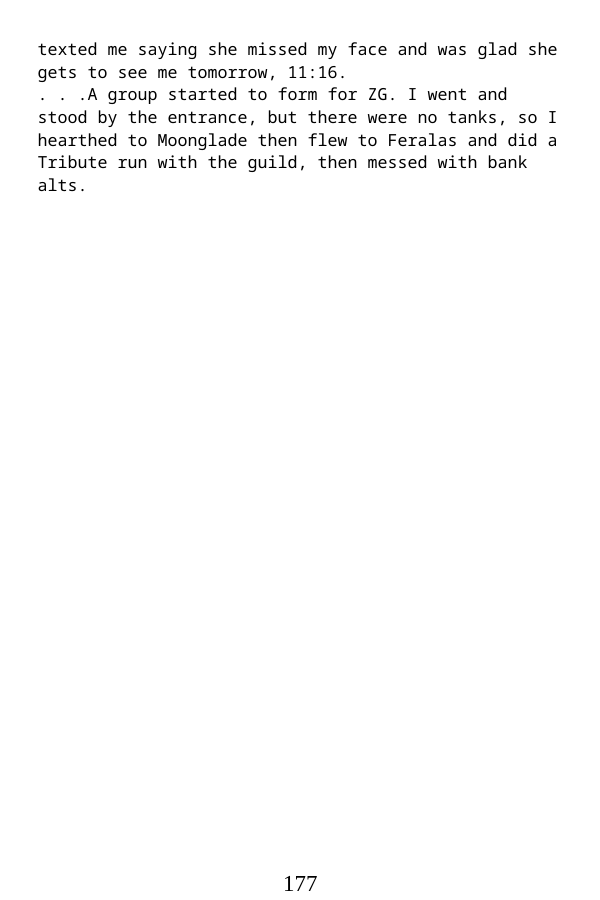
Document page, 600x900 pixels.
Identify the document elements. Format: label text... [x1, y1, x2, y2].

text texted me saying she missed my face and was glad she gets to see me tomorrow, 11:16. [37, 37, 562, 83]
text . . .A group started to form for ZG. I went and stood by the entrance, but there were no tanks, so I hearthed to Moonglade then flew to Feralas and did a Tribute run with the guild, then messed with bank alts. [37, 83, 562, 196]
